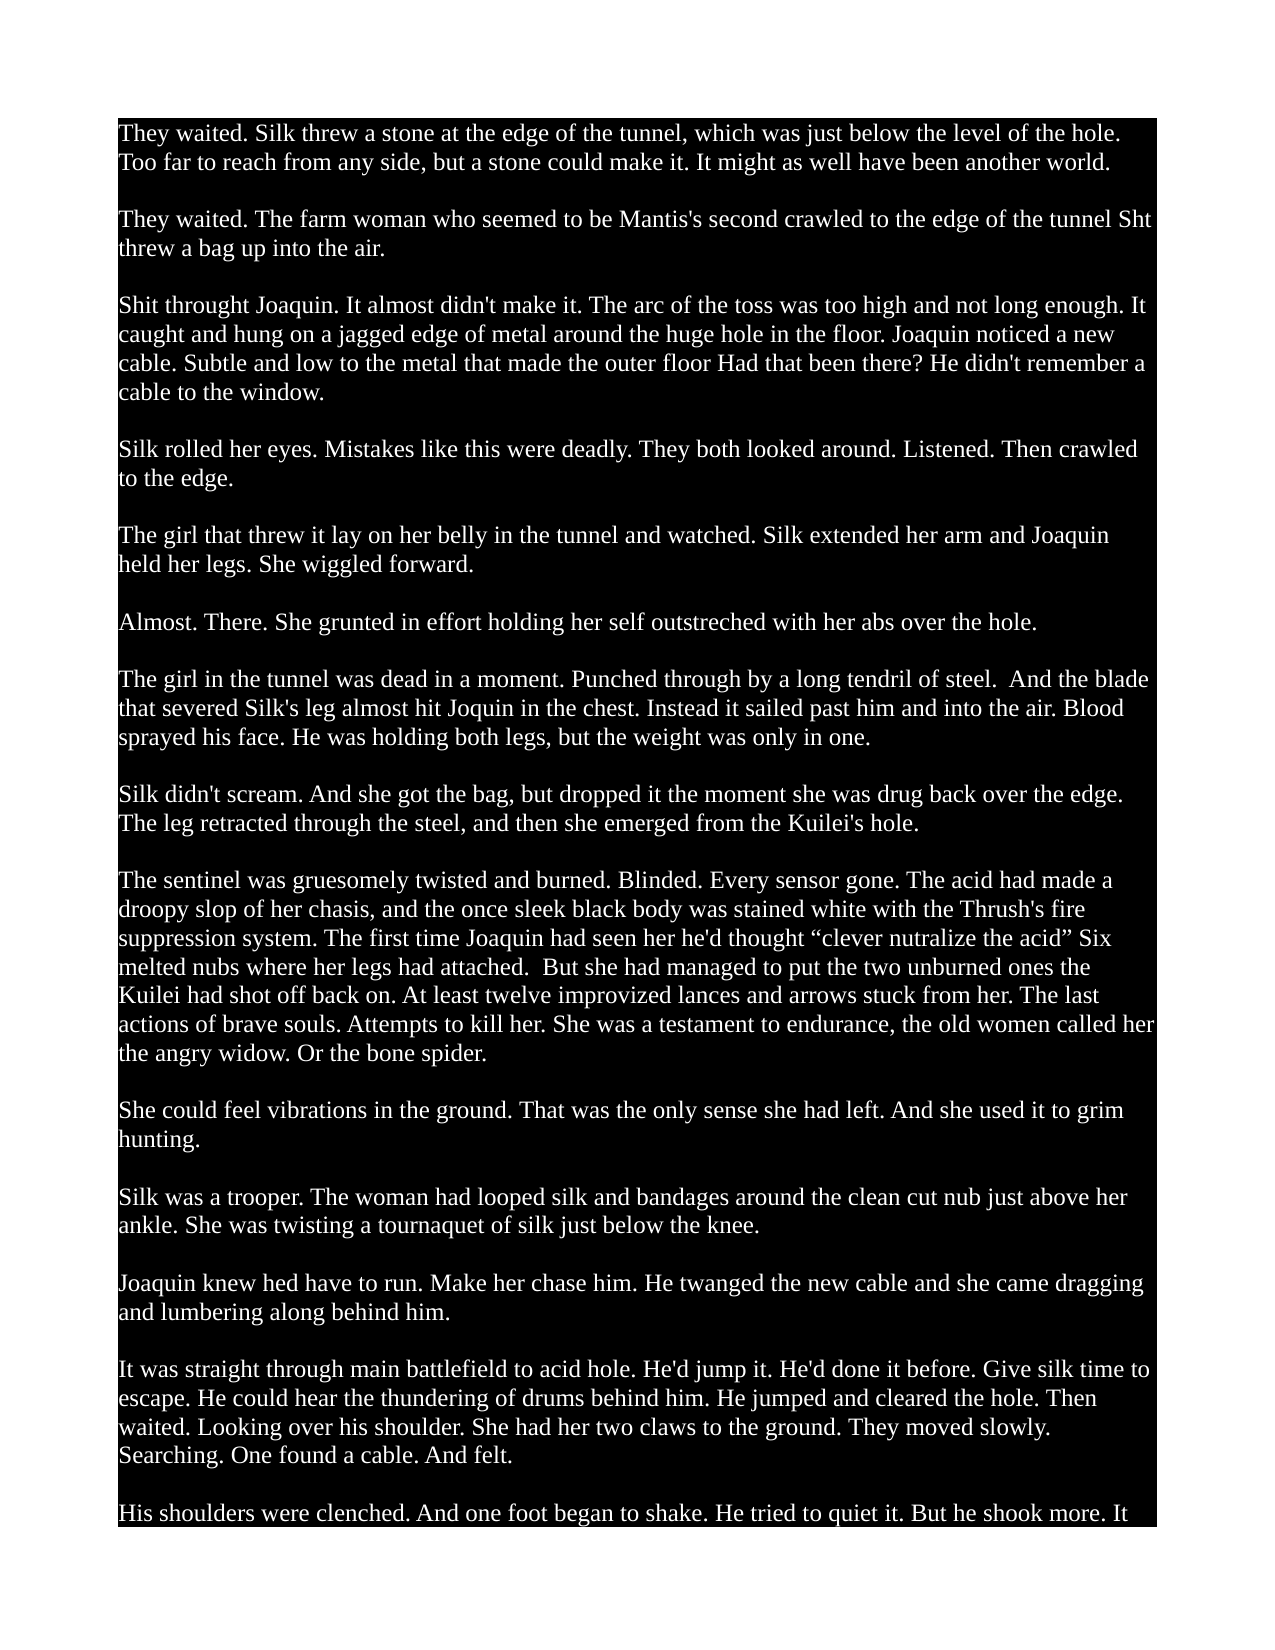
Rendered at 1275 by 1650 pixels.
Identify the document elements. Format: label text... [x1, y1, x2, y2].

text The girl that threw it lay on her belly in the tunnel and watched. Silk extended her arm and Joaquin held her legs. She wiggled forward. [118, 521, 1157, 578]
text Joaquin knew hed have to run. Make her chase him. He twanged the new cable and she came dragging and lumbering along behind him. [118, 1268, 1157, 1326]
text Silk rolled her eyes. Mistakes like this were deadly. They both looked around. Listened. Then crawled to the edge. [118, 434, 1157, 492]
text It was straight through main battlefield to acid hole. He'd jump it. He'd done it before. Give silk time to escape. He could hear the thundering of drums behind him. He jumped and cleared the hole. Then waited. Looking over his shoulder. She had her two claws to the ground. They moved slowly. Searching. One found a cable. And felt. [118, 1354, 1157, 1469]
text Silk was a trooper. The woman had looped silk and bandages around the clean cut nub just above her ankle. She was twisting a tournaquet of silk just below the knee. [118, 1182, 1157, 1239]
text They waited. Silk threw a stone at the edge of the tunnel, which was just below the level of the hole. Too far to reach from any side, but a stone could make it. It might as well have been another world. [118, 118, 1157, 176]
text Almost. There. She grunted in effort holding her self outstreched with her abs over the hole. The girl in the tunnel was dead in a moment. Punched through by a long tendril of steel. And the blade that severed Silk's leg almost hit Joquin in the chest. Instead it sailed past him and into the air. Blood sprayed his face. He was holding both legs, but the weight was only in one. Silk didn't scream. And she got the bag, but dropped it the moment she was drug back over the edge. The leg retracted through the steel, and then she emerged from the Kuilei's hole. [118, 607, 1157, 837]
text She could feel vibrations in the ground. That was the only sense she had left. And she used it to grim hunting. [118, 1096, 1157, 1153]
text They waited. The farm woman who seemed to be Mantis's second crawled to the edge of the tunnel Sht threw a bag up into the air. Shit throught Joaquin. It almost didn't make it. The arc of the toss was too high and not long enough. It caught and hung on a jagged edge of metal around the huge hole in the floor. Joaquin noticed a new cable. Subtle and low to the metal that made the outer floor Had that been there? He didn't remember a cable to the window. [118, 204, 1157, 406]
text The sentinel was gruesomely twisted and burned. Blinded. Every sensor gone. The acid had made a droopy slop of her chasis, and the once sleek black body was stained white with the Thrush's fire suppression system. The first time Joaquin had seen her he'd thought “clever nutralize the acid” Six melted nubs where her legs had attached. But she had managed to put the two unburned ones the Kuilei had shot off back on. At least twelve improvized lances and arrows stuck from her. The last actions of brave souls. Attempts to kill her. She was a testament to endurance, the old women called her the angry widow. Or the bone spider. [118, 866, 1157, 1067]
text His shoulders were clenched. And one foot began to shake. He tried to quiet it. But he shook more. It [118, 1498, 1157, 1527]
